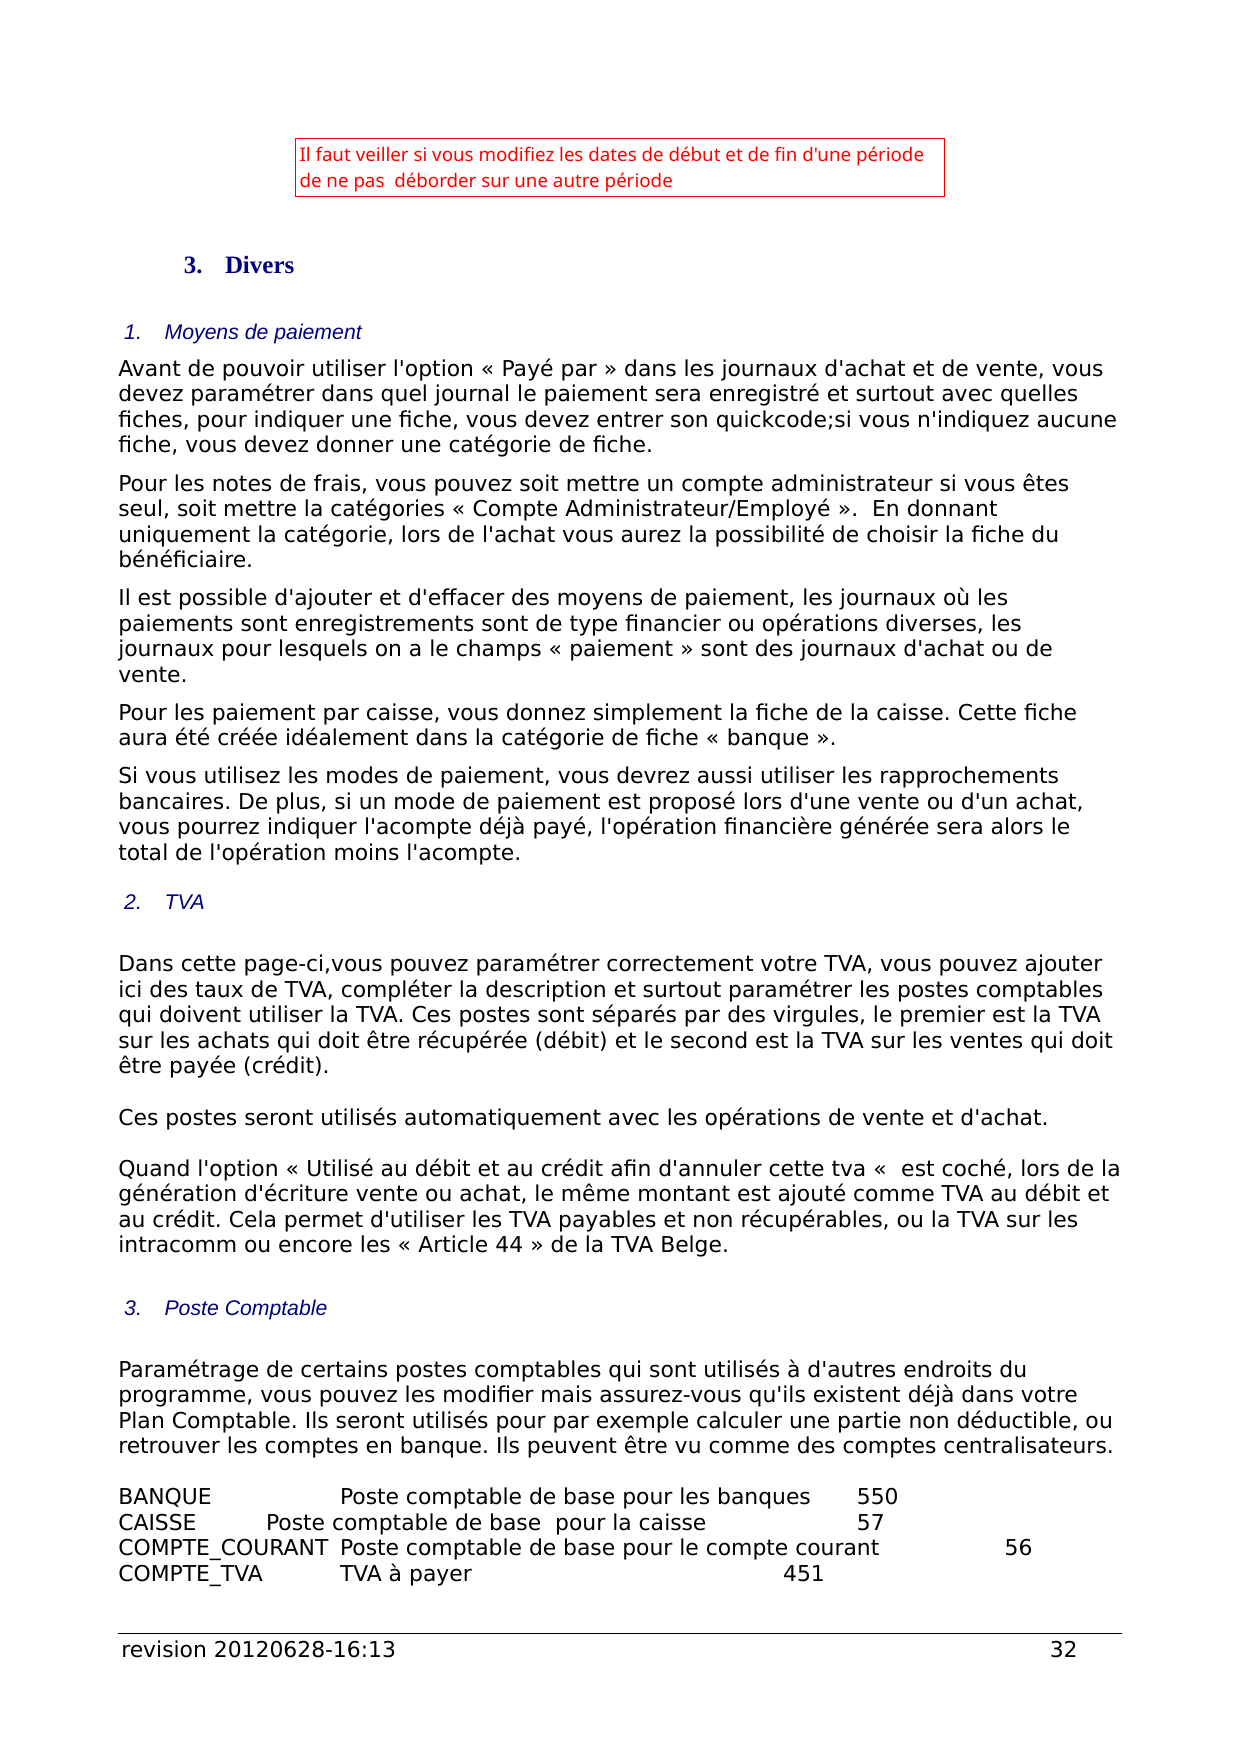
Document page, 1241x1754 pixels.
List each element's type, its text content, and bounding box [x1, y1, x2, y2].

text Paramétrage de certains postes comptables qui sont utilisés à d'autres endroits du programme, vous pouvez les modifier mais assurez-vous qu'ils existent déjà dans votre Plan Comptable. Ils seront utilisés pour par exemple calculer une partie non déductible, ou retrouver les comptes en banque. Ils peuvent être vu comme des comptes centralisateurs. [118, 1357, 1122, 1459]
text CAISSE Poste comptable de base pour la caisse 57 [118, 1510, 1122, 1535]
subtitle TVA [118, 890, 1122, 914]
text Si vous utilisez les modes de paiement, vous devrez aussi utiliser les rapprochements bancaires. De plus, si un mode de paiement est proposé lors d'une vente ou d'un achat, vous pourrez indiquer l'acompte déjà payé, l'opération financière générée sera alors le total de l'opération moins l'acompte. [118, 763, 1122, 865]
text Dans cette page-ci,vous pouvez paramétrer correctement votre TVA, vous pouvez ajouter ici des taux de TVA, compléter la description et surtout paramétrer les postes comptables qui doivent utiliser la TVA. Ces postes sont séparés par des virgules, le premier est la TVA sur les achats qui doit être récupérée (débit) et le second est la TVA sur les ventes qui doit être payée (crédit). [118, 951, 1122, 1079]
text Il est possible d'ajouter et d'effacer des moyens de paiement, les journaux où les paiements sont enregistrements sont de type financier ou opérations diverses, les journaux pour lesquels on a le champs « paiement » sont des journaux d'achat ou de vente. [118, 585, 1122, 687]
text COMPTE_TVA TVA à payer 451 [118, 1561, 1122, 1586]
text Pour les paiement par caisse, vous donnez simplement la fiche de la caisse. Cette fiche aura été créée idéalement dans la catégorie de fiche « banque ». [118, 700, 1122, 751]
text Ces postes seront utilisés automatiquement avec les opérations de vente et d'achat. [118, 1104, 1122, 1130]
text Avant de pouvoir utiliser l'option « Payé par » dans les journaux d'achat et de vente, vous devez paramétrer dans quel journal le paiement sera enregistré et surtout avec quelles fiches, pour indiquer une fiche, vous devez entrer son quickcode;si vous n'indiquez aucune fiche, vous devez donner une catégorie de fiche. [118, 356, 1122, 458]
text Pour les notes de frais, vous pouvez soit mettre un compte administrateur si vous êtes seul, soit mettre la catégories « Compte Administrateur/Employé ». En donnant uniquement la catégorie, lors de l'achat vous aurez la possibilité de choisir la fiche du bénéficiaire. [118, 471, 1122, 573]
subtitle Poste Comptable [118, 1295, 1122, 1319]
subtitle Divers [177, 250, 1122, 278]
subtitle Moyens de paiement [118, 320, 1122, 344]
text BANQUE Poste comptable de base pour les banques 550 [118, 1484, 1122, 1510]
text Il faut veiller si vous modifiez les dates de début et de fin d'une période de ne pas déborder sur une autre période [296, 139, 944, 196]
text Quand l'option « Utilisé au débit et au crédit afin d'annuler cette tva « est coché, lors de la génération d'écriture vente ou achat, le même montant est ajouté comme TVA au débit et au crédit. Cela permet d'utiliser les TVA payables et non récupérables, ou la TVA sur les intracomm ou encore les « Article 44 » de la TVA Belge. [118, 1156, 1122, 1258]
text COMPTE_COURANT Poste comptable de base pour le compte courant 56 [118, 1535, 1122, 1561]
